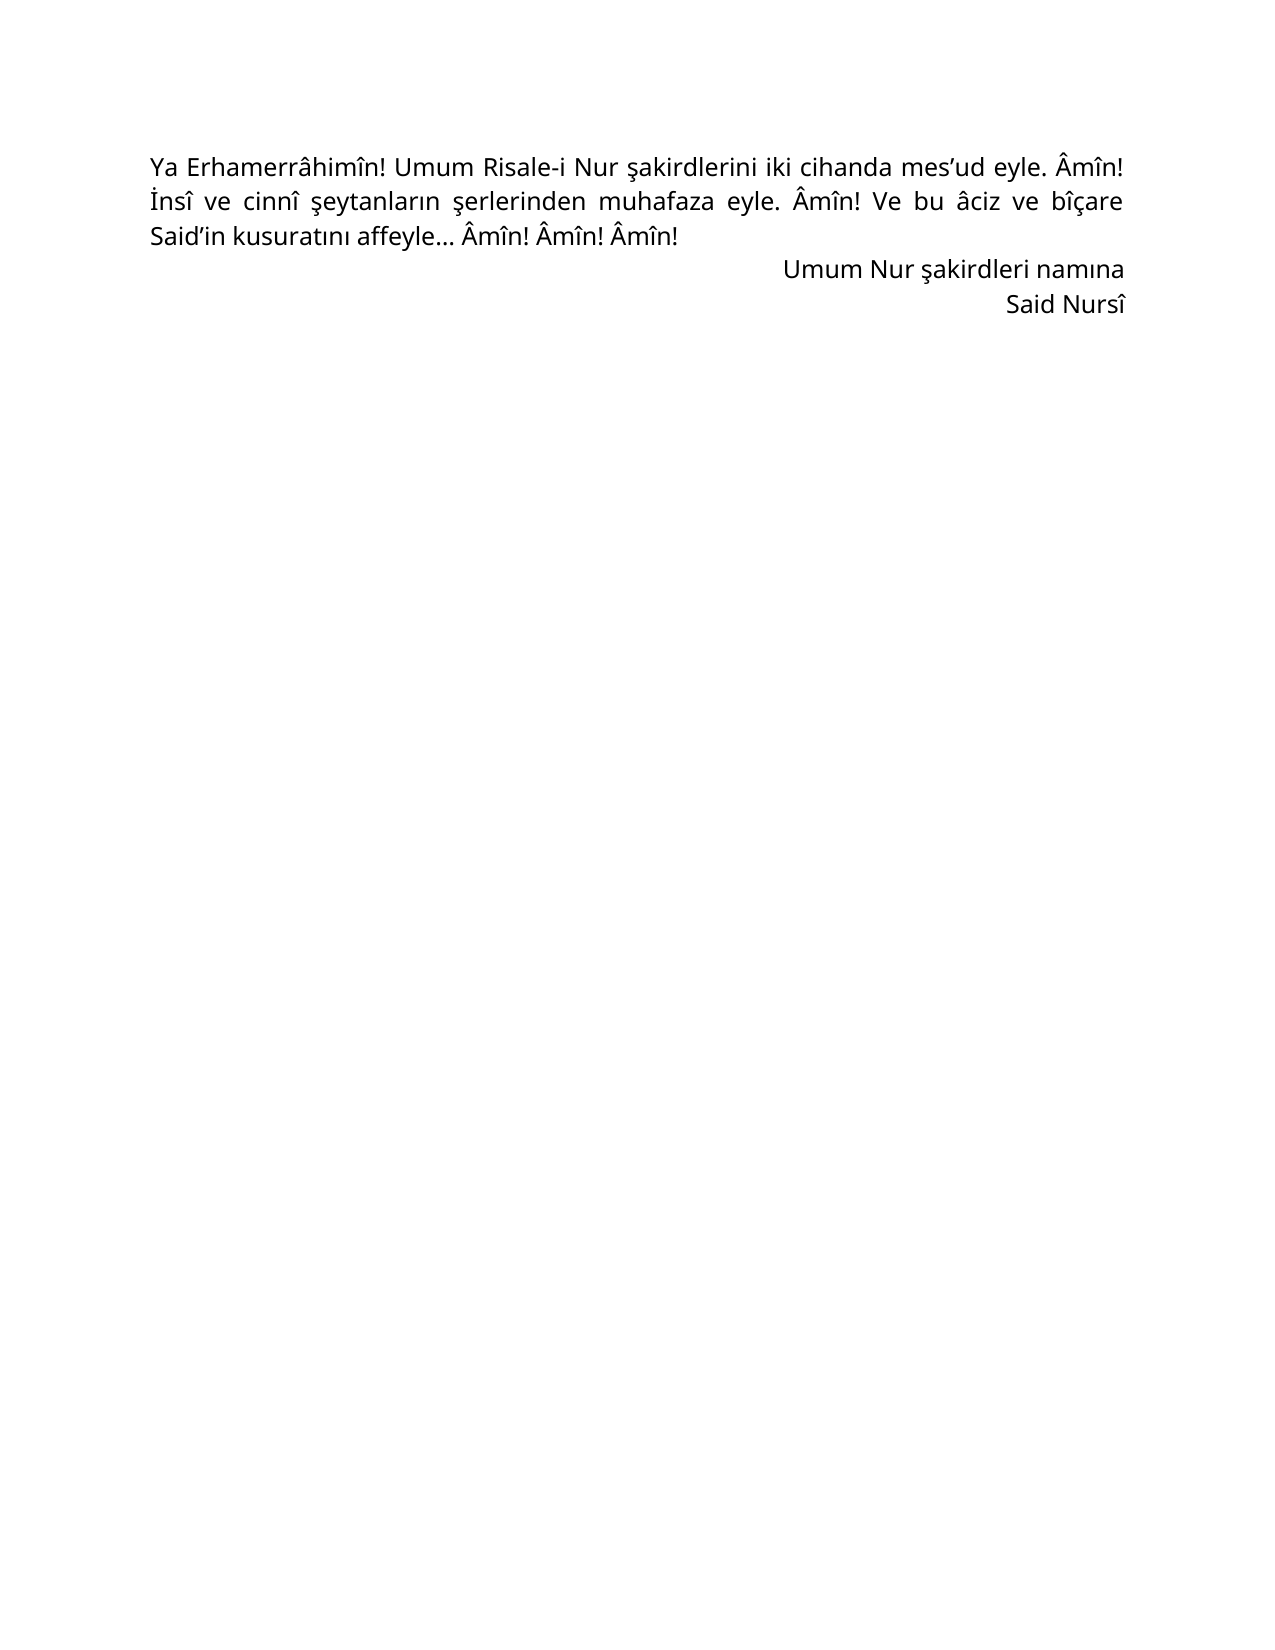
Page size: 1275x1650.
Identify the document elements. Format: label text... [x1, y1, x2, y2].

text Umum Nur şakirdleri namına [150, 252, 1125, 286]
text Said Nursî [150, 286, 1125, 320]
text Ya Erhamerrâhimîn! Umum Risale-i Nur şakirdlerini iki cihanda mes’ud eyle. Âmîn! İnsî ve cinnî şeytanların şerlerinden muhafaza eyle. Âmîn! Ve bu âciz ve bîçare Said’in kusuratını affeyle… Âmîn! Âmîn! Âmîn! [150, 150, 1125, 252]
